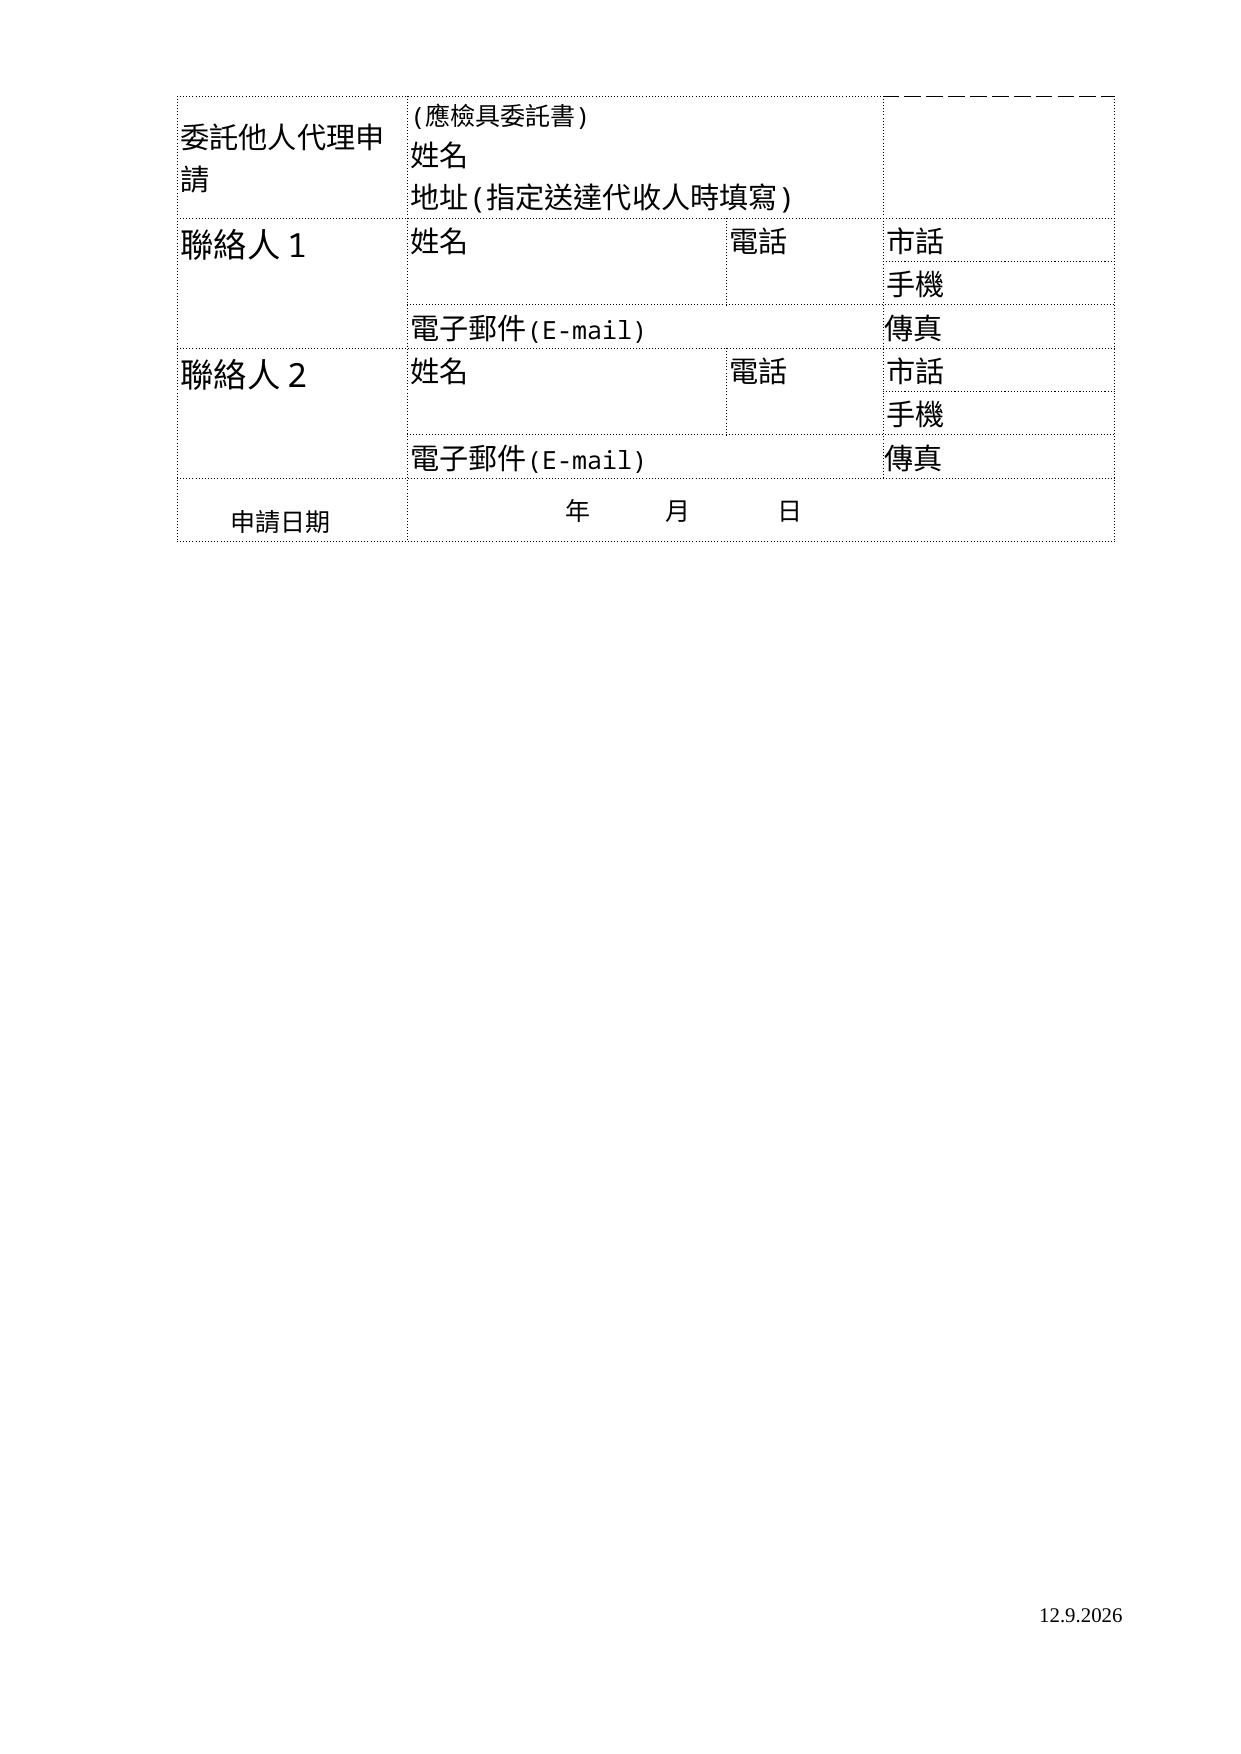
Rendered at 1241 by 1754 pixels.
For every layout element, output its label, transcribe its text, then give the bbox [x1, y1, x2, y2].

table_cell 委託他人代理申請 [177, 96, 407, 217]
table_cell [1114, 261, 1122, 304]
table_cell [1114, 348, 1122, 391]
table_cell 電話 [727, 218, 883, 304]
table_cell 市話 [883, 348, 1114, 391]
table_cell 傳真 [883, 434, 1114, 477]
table_cell 電子郵件(E-mail) [407, 434, 883, 477]
table_cell [1114, 478, 1122, 541]
table_cell 電子郵件(E-mail) [407, 304, 883, 347]
table_cell 年 月 日 [407, 478, 1114, 541]
table_cell 聯絡人1 [177, 218, 407, 347]
table_cell 市話 [883, 218, 1114, 261]
table_cell 姓名 [407, 348, 727, 434]
table_cell 聯絡人2 [177, 348, 407, 477]
table_cell [1114, 304, 1122, 347]
table_cell 申請日期 [177, 478, 407, 541]
table_cell [1114, 391, 1122, 434]
table_cell [1114, 218, 1122, 261]
table_cell 手機 [883, 391, 1114, 434]
table_cell 傳真 [883, 304, 1114, 347]
table_cell 姓名 [407, 218, 727, 304]
table_cell 電話 [727, 348, 883, 434]
table_cell (應檢具委託書) 姓名 地址(指定送達代收人時填寫) [407, 96, 883, 217]
table_cell [1114, 96, 1122, 217]
table_cell [1114, 434, 1122, 477]
table_cell 手機 [883, 261, 1114, 304]
table_cell [883, 96, 1114, 217]
